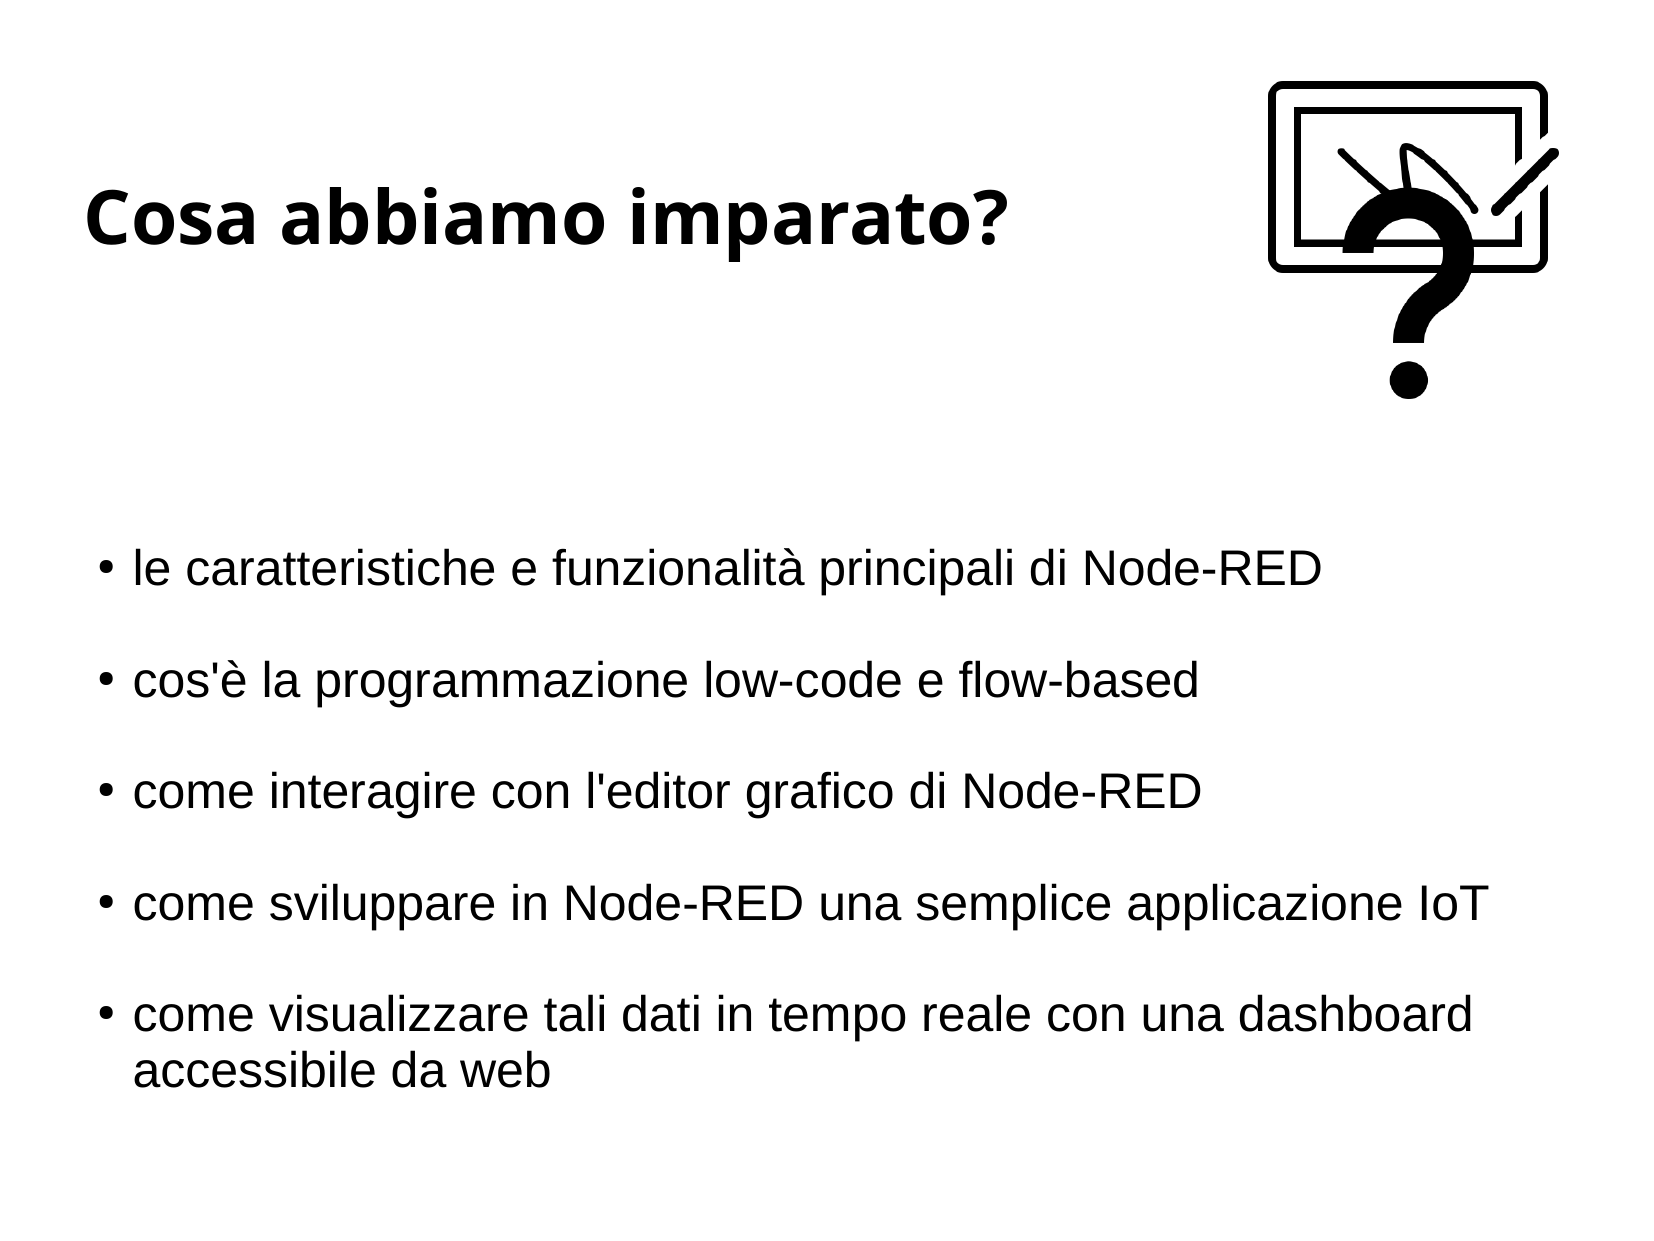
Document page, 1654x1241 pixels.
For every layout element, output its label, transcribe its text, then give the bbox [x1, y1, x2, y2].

text_box le caratteristiche e funzionalità principali di Node-RED cos'è la programmazione low-code e flow-based come interagire con l'editor grafico di Node-RED come sviluppare in Node-RED una semplice applicazione IoT come visualizzare tali dati in tempo reale con una dashboard accessibile da web [82, 533, 1538, 1217]
text_box Cosa abbiamo imparato? [83, 111, 1231, 319]
picture [1231, 0, 1584, 417]
